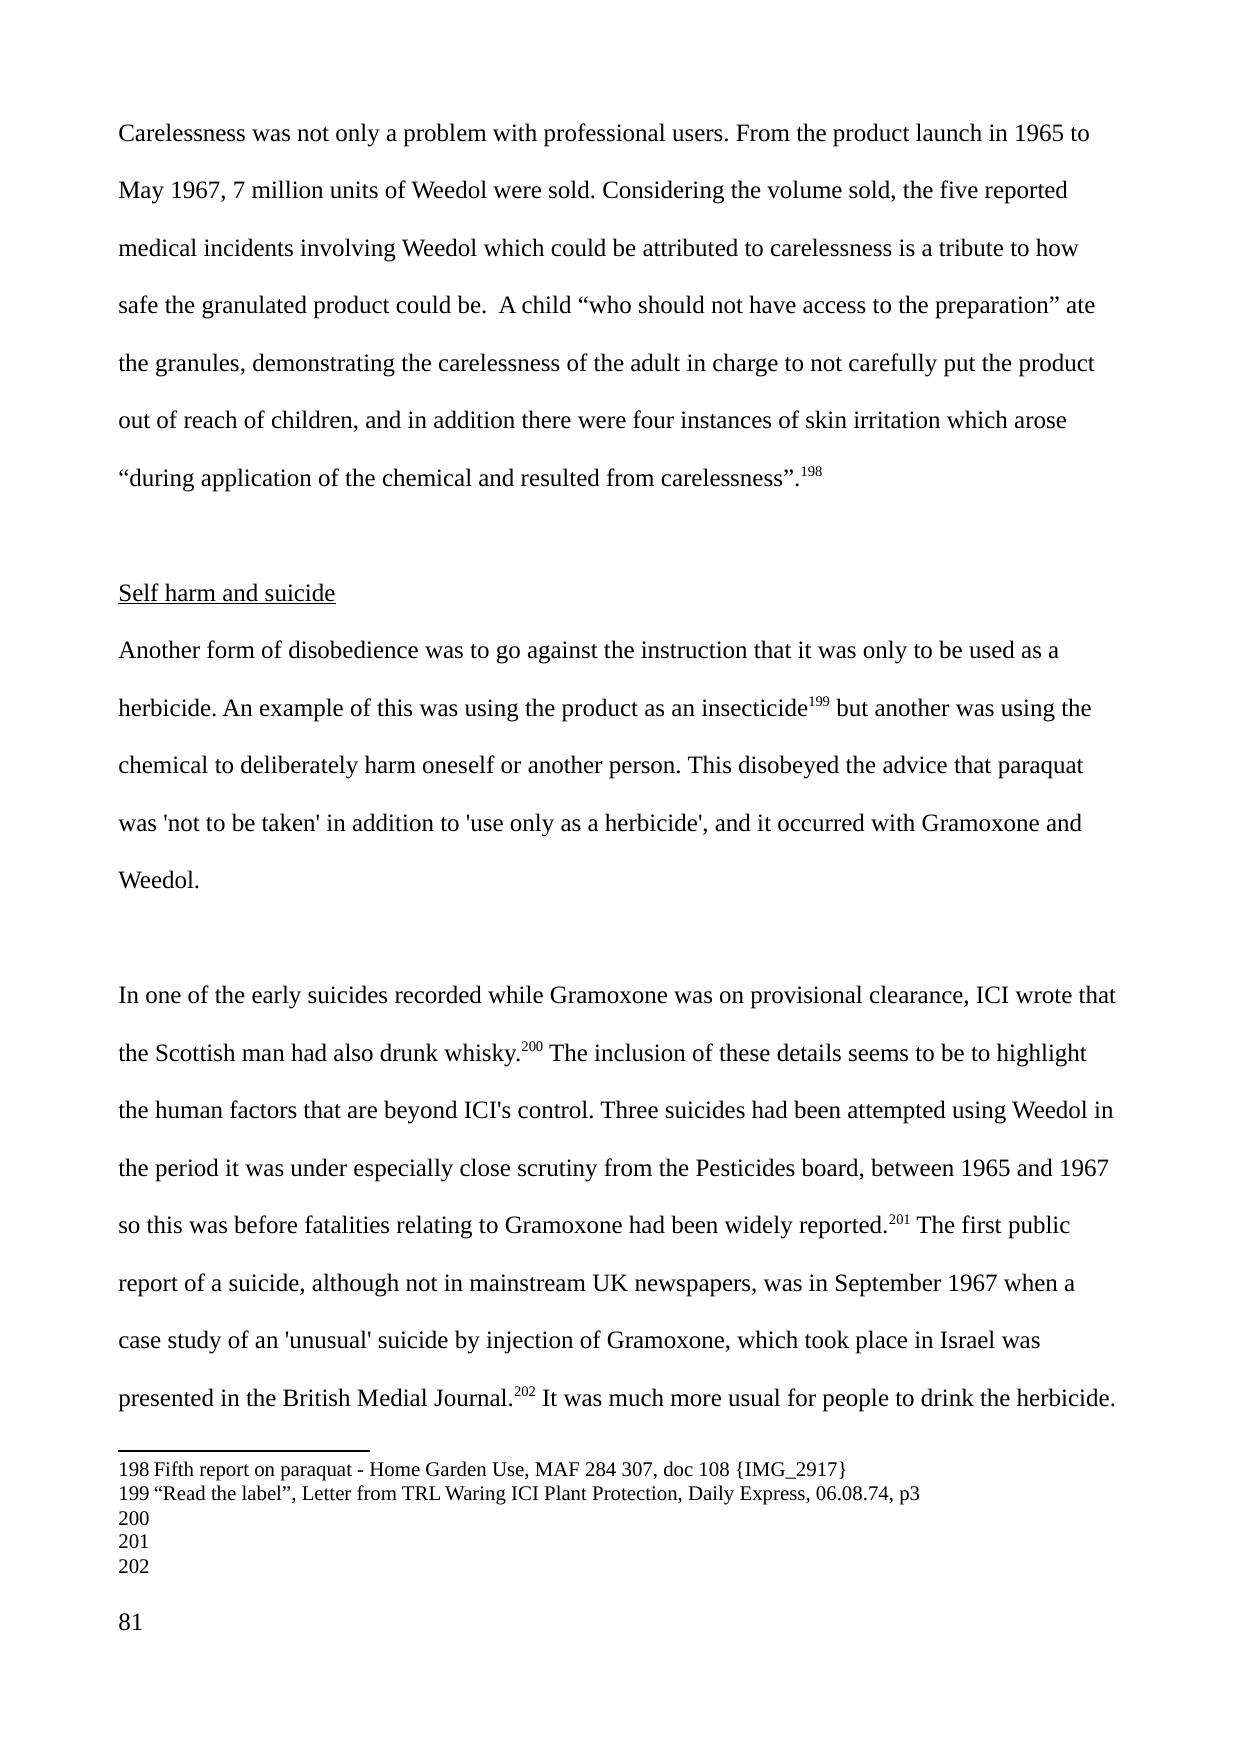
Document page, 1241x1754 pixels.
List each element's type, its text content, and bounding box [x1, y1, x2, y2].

text Self harm and suicide [118, 578, 1122, 607]
text In one of the early suicides recorded while Gramoxone was on provisional clearance, ICI wrote that the Scottish man had also drunk whisky. The inclusion of these details seems to be to highlight the human factors that are beyond ICI's control. Three suicides had been attempted using Weedol in the period it was under especially close scrutiny from the Pesticides board, between 1965 and 1967 so this was before fatalities relating to Gramoxone had been widely reported. The first public report of a suicide, although not in mainstream UK newspapers, was in September 1967 when a case study of an 'unusual' suicide by injection of Gramoxone, which took place in Israel was presented in the British Medial Journal. It was much more usual for people to drink the herbicide. [118, 981, 1122, 1412]
text Another form of disobedience was to go against the instruction that it was only to be used as a herbicide. An example of this was using the product as an insecticide but another was using the chemical to deliberately harm oneself or another person. This disobeyed the advice that paraquat was 'not to be taken' in addition to 'use only as a herbicide', and it occurred with Gramoxone and Weedol. [118, 636, 1122, 894]
text Carelessness was not only a problem with professional users. From the product launch in 1965 to May 1967, 7 million units of Weedol were sold. Considering the volume sold, the five reported medical incidents involving Weedol which could be attributed to carelessness is a tribute to how safe the granulated product could be. A child “who should not have access to the preparation” ate the granules, demonstrating the carelessness of the adult in charge to not carefully put the product out of reach of children, and in addition there were four instances of skin irritation which arose “during application of the chemical and resulted from carelessness”. [118, 118, 1122, 492]
text “Read the label”, Letter from TRL Waring ICI Plant Protection, Daily Express, 06.08.74, p3 [118, 1481, 1122, 1505]
text Fifth report on paraquat - Home Garden Use, MAF 284 307, doc 108 {IMG_2917} [118, 1457, 1122, 1481]
